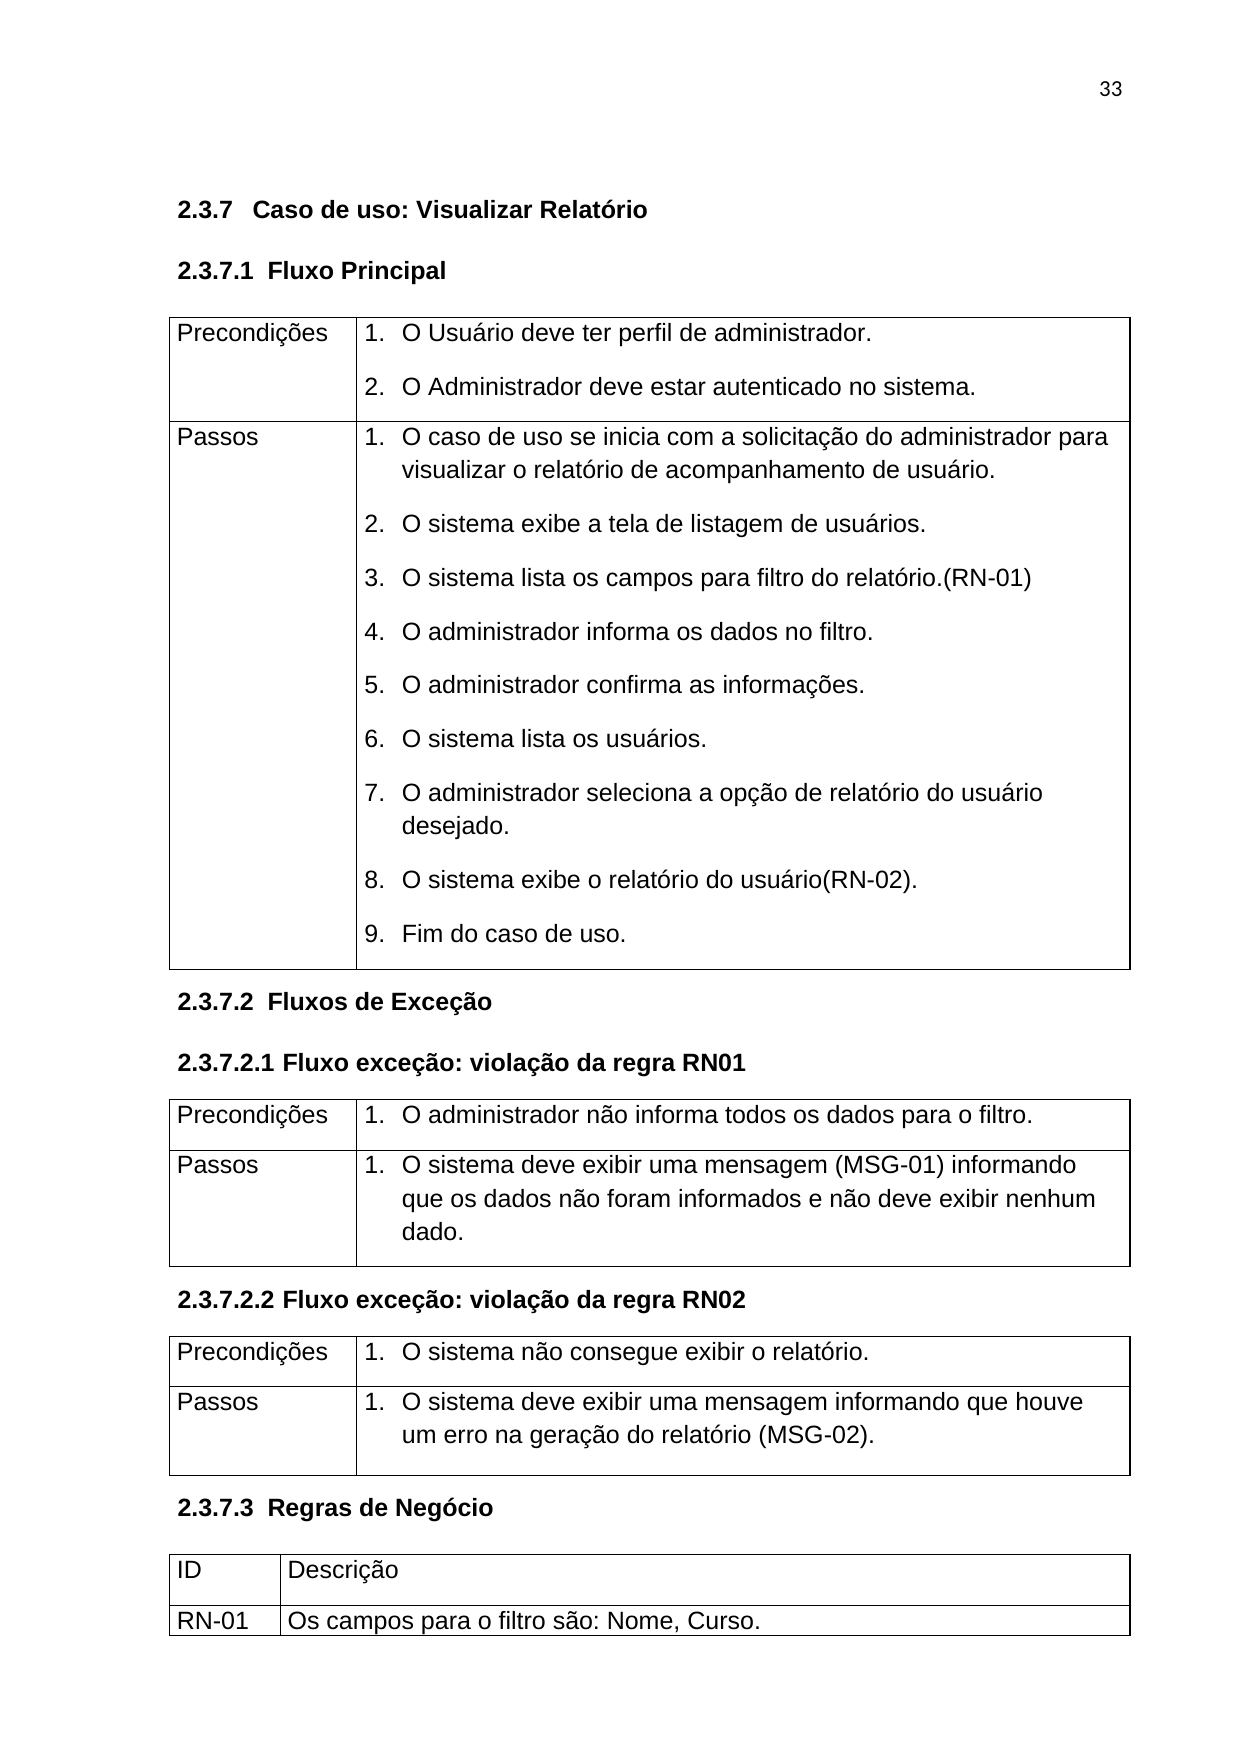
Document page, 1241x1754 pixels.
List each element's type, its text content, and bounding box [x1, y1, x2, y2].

table_cell Os campos para o filtro são: Nome, Curso. [281, 1606, 1129, 1635]
table_header Precondições [170, 1100, 356, 1149]
subtitle Fluxos de Exceção [177, 987, 1122, 1016]
table_cell RN-01 [170, 1606, 280, 1635]
table_header ID [170, 1555, 280, 1605]
subtitle Regras de Negócio [177, 1493, 1122, 1522]
table_header Precondições [170, 318, 356, 421]
subtitle Fluxo exceção: violação da regra RN01 [177, 1048, 1122, 1077]
table_header O administrador não informa todos os dados para o filtro. [357, 1100, 1129, 1149]
table_cell O caso de uso se inicia com a solicitação do administrador para visualizar o relatório de acompanhamento de usuário. O sistema exibe a tela de listagem de usuários. O sistema lista os campos para filtro do relatório.(RN-01) O administrador informa os dados no filtro. O administrador confirma as informações. O sistema lista os usuários. O administrador seleciona a opção de relatório do usuário desejado. O sistema exibe o relatório do usuário(RN-02). Fim do caso de uso. [357, 422, 1129, 968]
subtitle Fluxo Principal [177, 256, 1122, 284]
table_header Precondições [170, 1337, 356, 1386]
table_header O Usuário deve ter perfil de administrador. O Administrador deve estar autenticado no sistema. [357, 318, 1129, 421]
subtitle Fluxo exceção: violação da regra RN02 [177, 1285, 1122, 1314]
table_cell Passos [170, 422, 356, 968]
table_cell Passos [170, 1151, 356, 1266]
table_cell O sistema deve exibir uma mensagem (MSG-01) informando que os dados não foram informados e não deve exibir nenhum dado. [357, 1151, 1129, 1266]
subtitle Caso de uso: Visualizar Relatório [177, 195, 1122, 224]
table_cell O sistema deve exibir uma mensagem informando que houve um erro na geração do relatório (MSG-02). [357, 1387, 1129, 1474]
table_header O sistema não consegue exibir o relatório. [357, 1337, 1129, 1386]
table_header Descrição [281, 1555, 1129, 1605]
table_cell Passos [170, 1387, 356, 1474]
